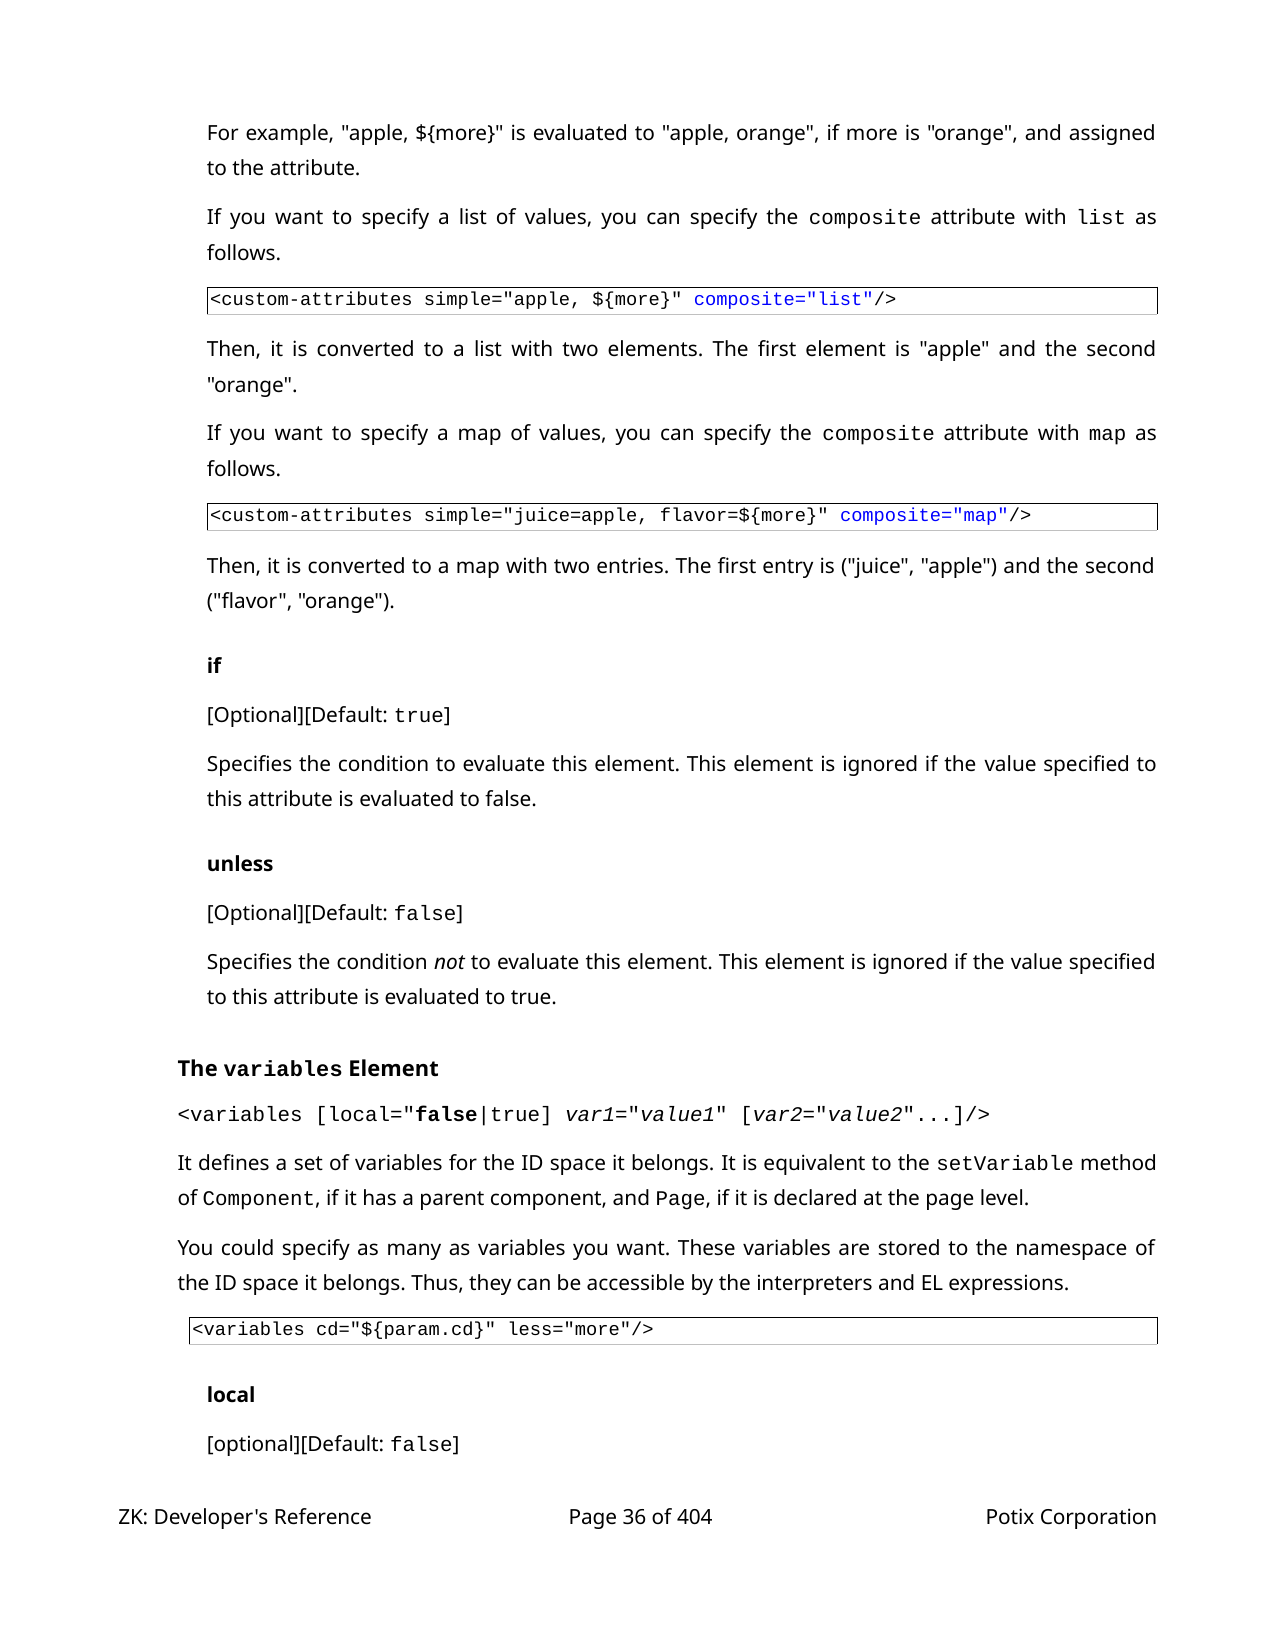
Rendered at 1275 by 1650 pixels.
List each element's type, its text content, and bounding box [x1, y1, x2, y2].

subtitle if [207, 651, 1157, 679]
text It defines a set of variables for the ID space it belongs. It is equivalent to the setVariable method of Component, if it has a parent component, and Page, if it is declared at the page level. [177, 1148, 1157, 1212]
subtitle local [207, 1381, 1157, 1409]
text <variables cd="${param.cd}" less="more"/> [190, 1318, 1157, 1344]
text <variables [local="false|true] var1="value1" [var2="value2"...]/> [177, 1104, 1157, 1127]
text <custom-attributes simple="apple, ${more}" composite="list"/> [208, 288, 1157, 314]
subtitle unless [207, 849, 1157, 877]
text If you want to specify a list of values, you can specify the composite attribute with list as follows. [207, 202, 1157, 266]
text [Optional][Default: true] [207, 700, 1157, 728]
text Then, it is converted to a list with two elements. The first element is "apple" and the second "orange". [207, 334, 1157, 398]
text Specifies the condition to evaluate this element. This element is ignored if the value specified to this attribute is evaluated to false. [207, 749, 1157, 812]
text If you want to specify a map of values, you can specify the composite attribute with map as follows. [207, 418, 1157, 482]
text [Optional][Default: false] [207, 898, 1157, 926]
text For example, "apple, ${more}" is evaluated to "apple, orange", if more is "orange", and assigned to the attribute. [207, 118, 1157, 182]
text <custom-attributes simple="juice=apple, flavor=${more}" composite="map"/> [208, 504, 1157, 530]
text You could specify as many as variables you want. These variables are stored to the namespace of the ID space it belongs. Thus, they can be accessible by the interpreters and EL expressions. [177, 1233, 1157, 1296]
text [optional][Default: false] [207, 1429, 1157, 1458]
subtitle The variables Element [177, 1053, 1157, 1083]
text Then, it is converted to a map with two entries. The first entry is ("juice", "apple") and the second ("flavor", "orange"). [207, 551, 1157, 614]
text Specifies the condition not to evaluate this element. This element is ignored if the value specified to this attribute is evaluated to true. [207, 947, 1157, 1011]
